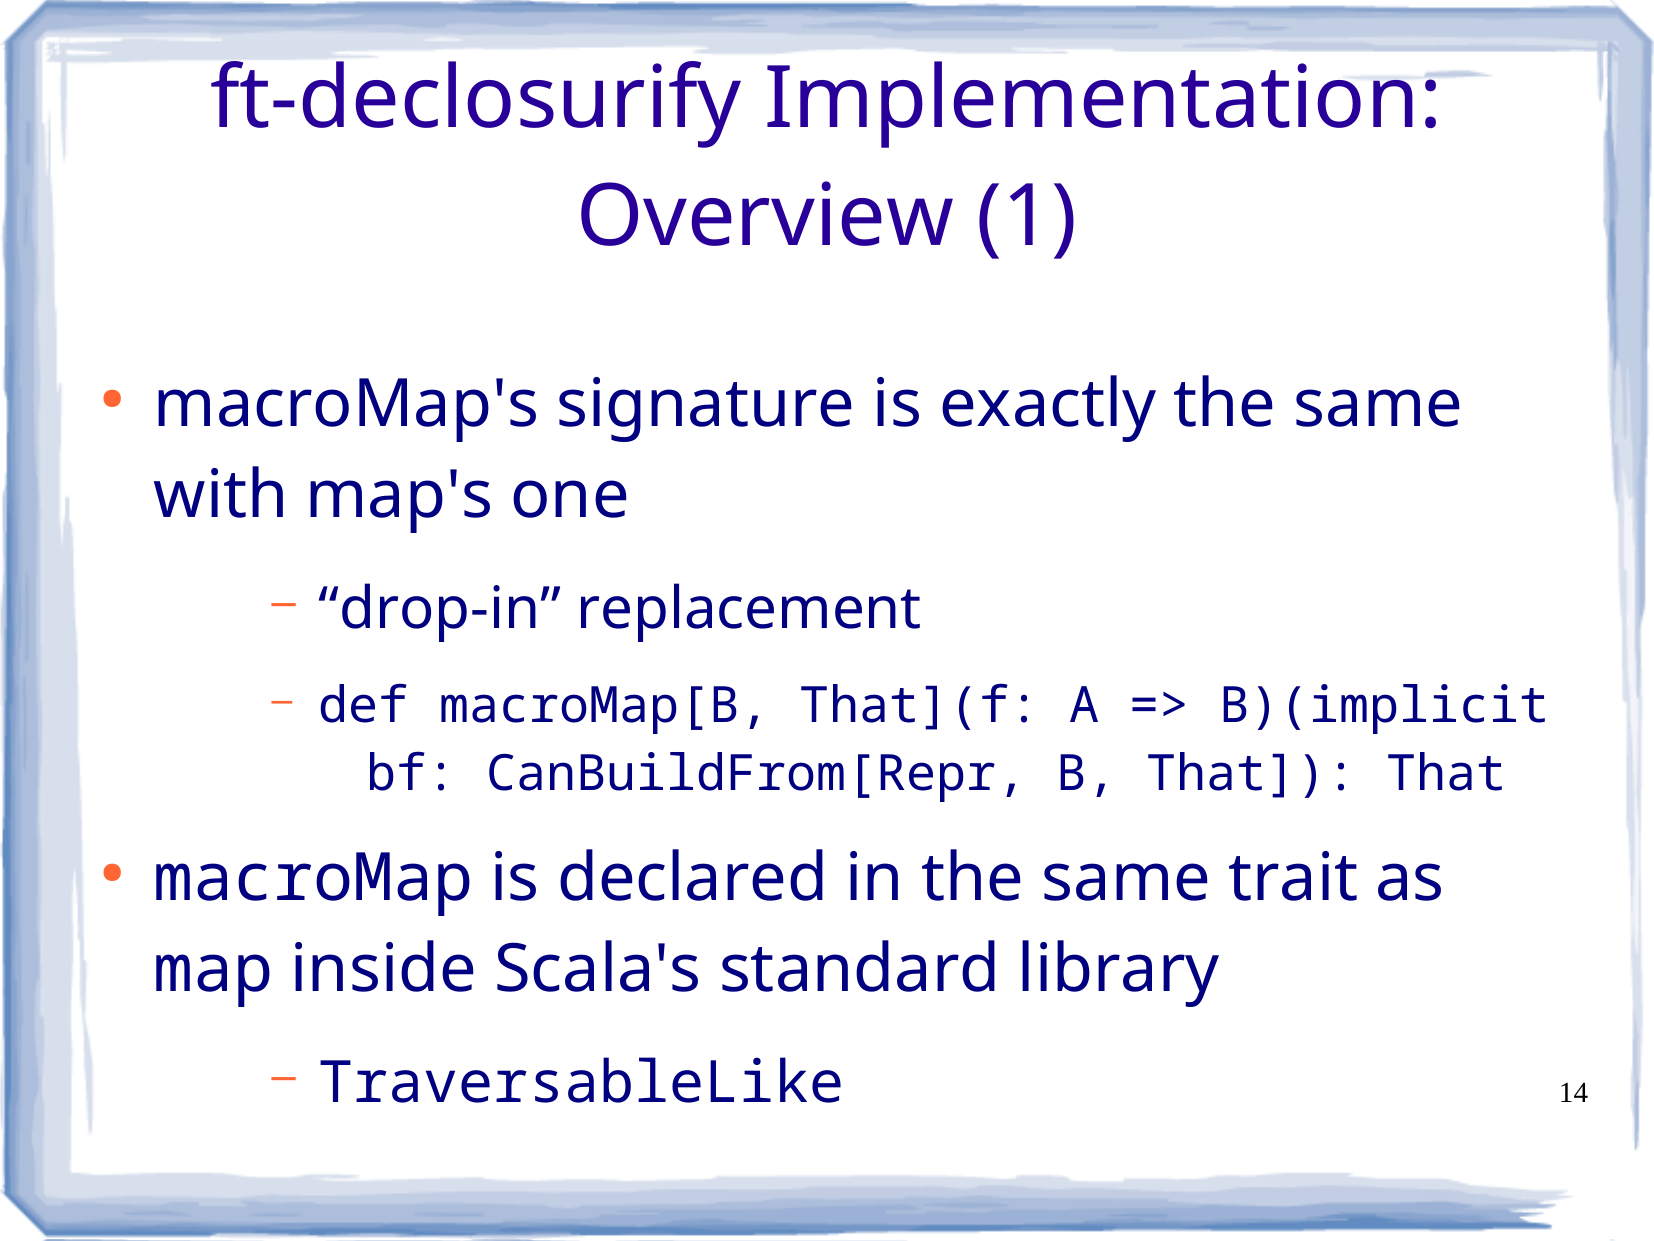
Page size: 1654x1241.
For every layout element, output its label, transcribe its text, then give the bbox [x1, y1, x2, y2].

list macroMap's signature is exactly the same with map's one “drop-in” replacement def macroMap[B, That](f: A => B)(implicit bf: CanBuildFrom[Repr, B, That]): That macroMap is declared in the same trait as map inside Scala's standard library TraversableLike [82, 355, 1571, 1075]
title ft-declosurify Implementation: Overview (1) [82, 49, 1571, 257]
picture [0, 0, 1654, 1241]
